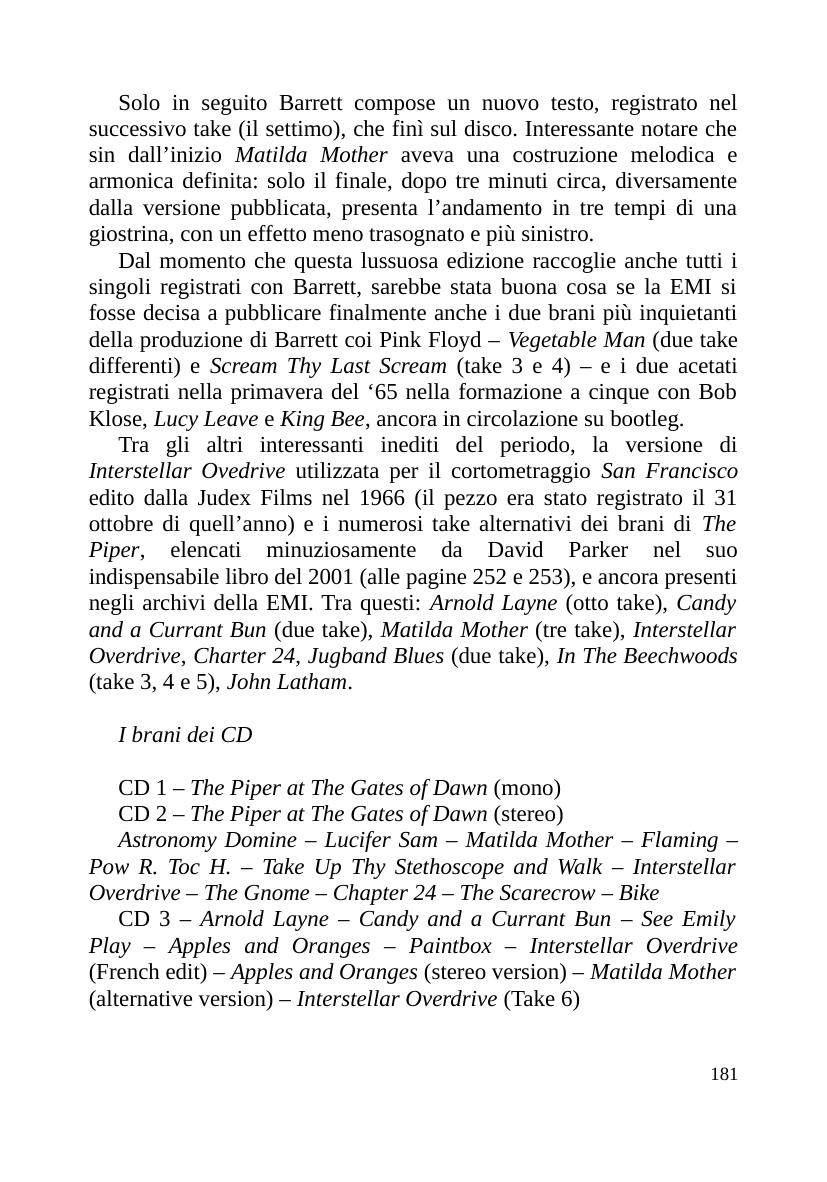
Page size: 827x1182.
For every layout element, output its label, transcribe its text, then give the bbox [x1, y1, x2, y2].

text CD 2 – The Piper at The Gates of Dawn (stereo) [88, 800, 738, 826]
text Solo in seguito Barrett compose un nuovo testo, registrato nel successivo take (il settimo), che finì sul disco. Interessante notare che sin dall’inizio Matilda Mother aveva una costruzione melodica e armonica definita: solo il finale, dopo tre minuti circa, diversamente dalla versione pubblicata, presenta l’andamento in tre tempi di una giostrina, con un effetto meno trasognato e più sinistro. [88, 88, 738, 247]
text Dal momento che questa lussuosa edizione raccoglie anche tutti i singoli registrati con Barrett, sarebbe stata buona cosa se la EMI si fosse decisa a pubblicare finalmente anche i due brani più inquietanti della produzione di Barrett coi Pink Floyd – Vegetable Man (due take differenti) e Scream Thy Last Scream (take 3 e 4) – e i due acetati registrati nella primavera del ‘65 nella formazione a cinque con Bob Klose, Lucy Leave e King Bee, ancora in circolazione su bootleg. [88, 247, 738, 431]
text Astronomy Domine – Lucifer Sam – Matilda Mother – Flaming – Pow R. Toc H. – Take Up Thy Stethoscope and Walk – Interstellar Overdrive – The Gnome – Chapter 24 – The Scarecrow – Bike [88, 826, 738, 906]
text Tra gli altri interessanti inediti del periodo, la versione di Interstellar Ovedrive utilizzata per il cortometraggio San Francisco edito dalla Judex Films nel 1966 (il pezzo era stato registrato il 31 ottobre di quell’anno) e i numerosi take alternativi dei brani di The Piper, elencati minuziosamente da David Parker nel suo indispensabile libro del 2001 (alle pagine 252 e 253), e ancora presenti negli archivi della EMI. Tra questi: Arnold Layne (otto take), Candy and a Currant Bun (due take), Matilda Mother (tre take), Interstellar Overdrive, Charter 24, Jugband Blues (due take), In The Beechwoods (take 3, 4 e 5), John Latham. [88, 431, 738, 695]
text CD 3 ‒ Arnold Layne – Candy and a Currant Bun – See Emily Play – Apples and Oranges – Paintbox – Interstellar Overdrive (French edit) – Apples and Oranges (stereo version) – Matilda Mother (alternative version) – Interstellar Overdrive (Take 6) [88, 906, 738, 1011]
text CD 1 – The Piper at The Gates of Dawn (mono) [88, 774, 738, 800]
text I brani dei CD [88, 721, 738, 747]
